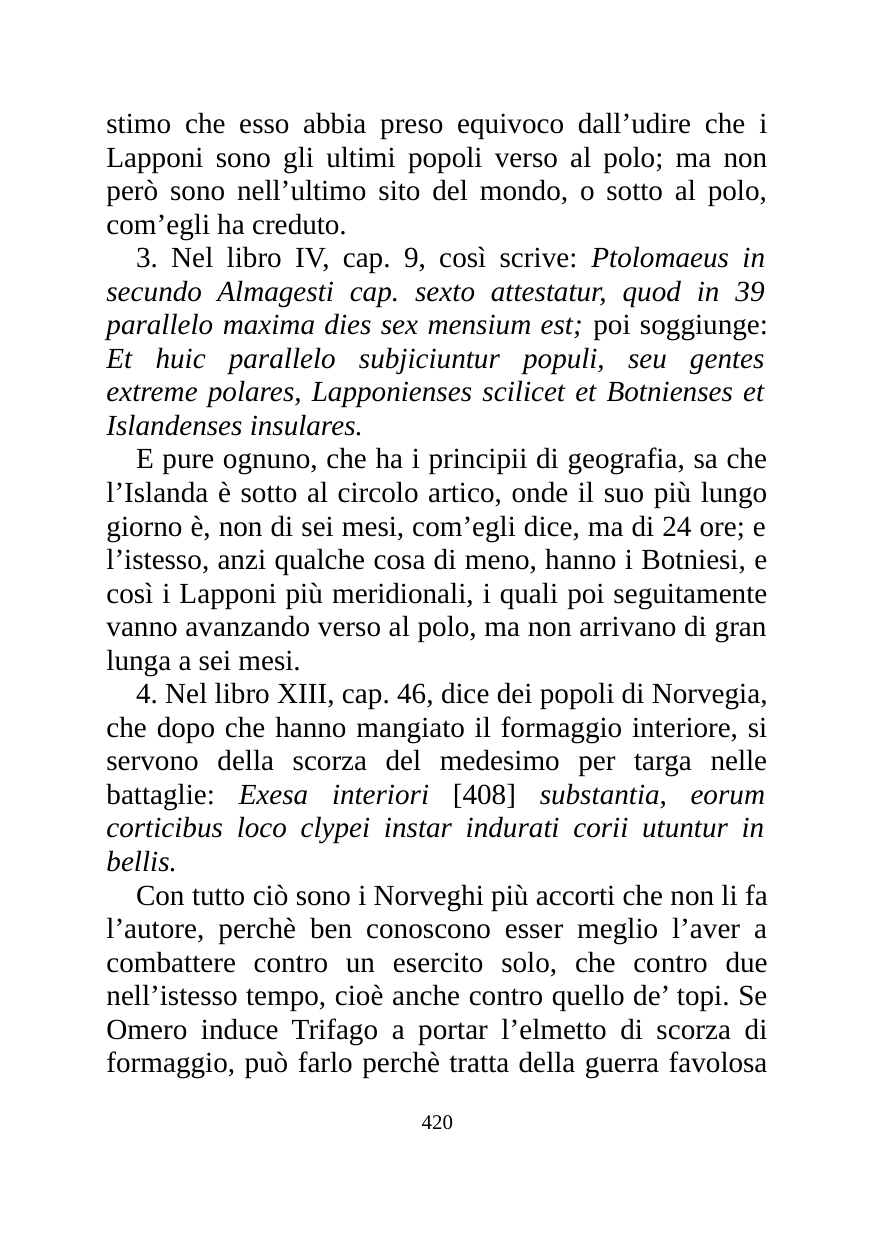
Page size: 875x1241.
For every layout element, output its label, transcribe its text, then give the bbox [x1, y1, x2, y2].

text Con tutto ciò sono i Norveghi più accorti che non li fa l’autore, perchè ben conoscono esser meglio l’aver a combattere contro un esercito solo, che contro due nell’istesso tempo, cioè anche contro quello de’ topi. Se Omero induce Trifago a portar l’elmetto di scorza di formaggio, può farlo perchè tratta della guerra favolosa [106, 878, 768, 1079]
text 4. Nel libro XIII, cap. 46, dice dei popoli di Norvegia, che dopo che hanno mangiato il formaggio interiore, si servono della scorza del medesimo per targa nelle battaglie: Exesa interiori [408] substantia, eorum corticibus loco clypei instar indurati corii utuntur in bellis. [106, 676, 768, 878]
text 3. Nel libro IV, cap. 9, così scrive: Ptolomaeus in secundo Almagesti cap. sexto attestatur, quod in 39 parallelo maxima dies sex mensium est; poi soggiunge: Et huic parallelo subjiciuntur populi, seu gentes extreme polares, Lapponienses scilicet et Botnienses et Islandenses insulares. [106, 240, 768, 442]
text E pure ognuno, che ha i principii di geografia, sa che l’Islanda è sotto al circolo artico, onde il suo più lungo giorno è, non di sei mesi, com’egli dice, ma di 24 ore; e l’istesso, anzi qualche cosa di meno, hanno i Botniesi, e così i Lapponi più meridionali, i quali poi seguitamente vanno avanzando verso al polo, ma non arrivano di gran lunga a sei mesi. [106, 442, 768, 676]
text stimo che esso abbia preso equivoco dall’udire che i Lapponi sono gli ultimi popoli verso al polo; ma non però sono nell’ultimo sito del mondo, o sotto al polo, com’egli ha creduto. [106, 106, 768, 240]
